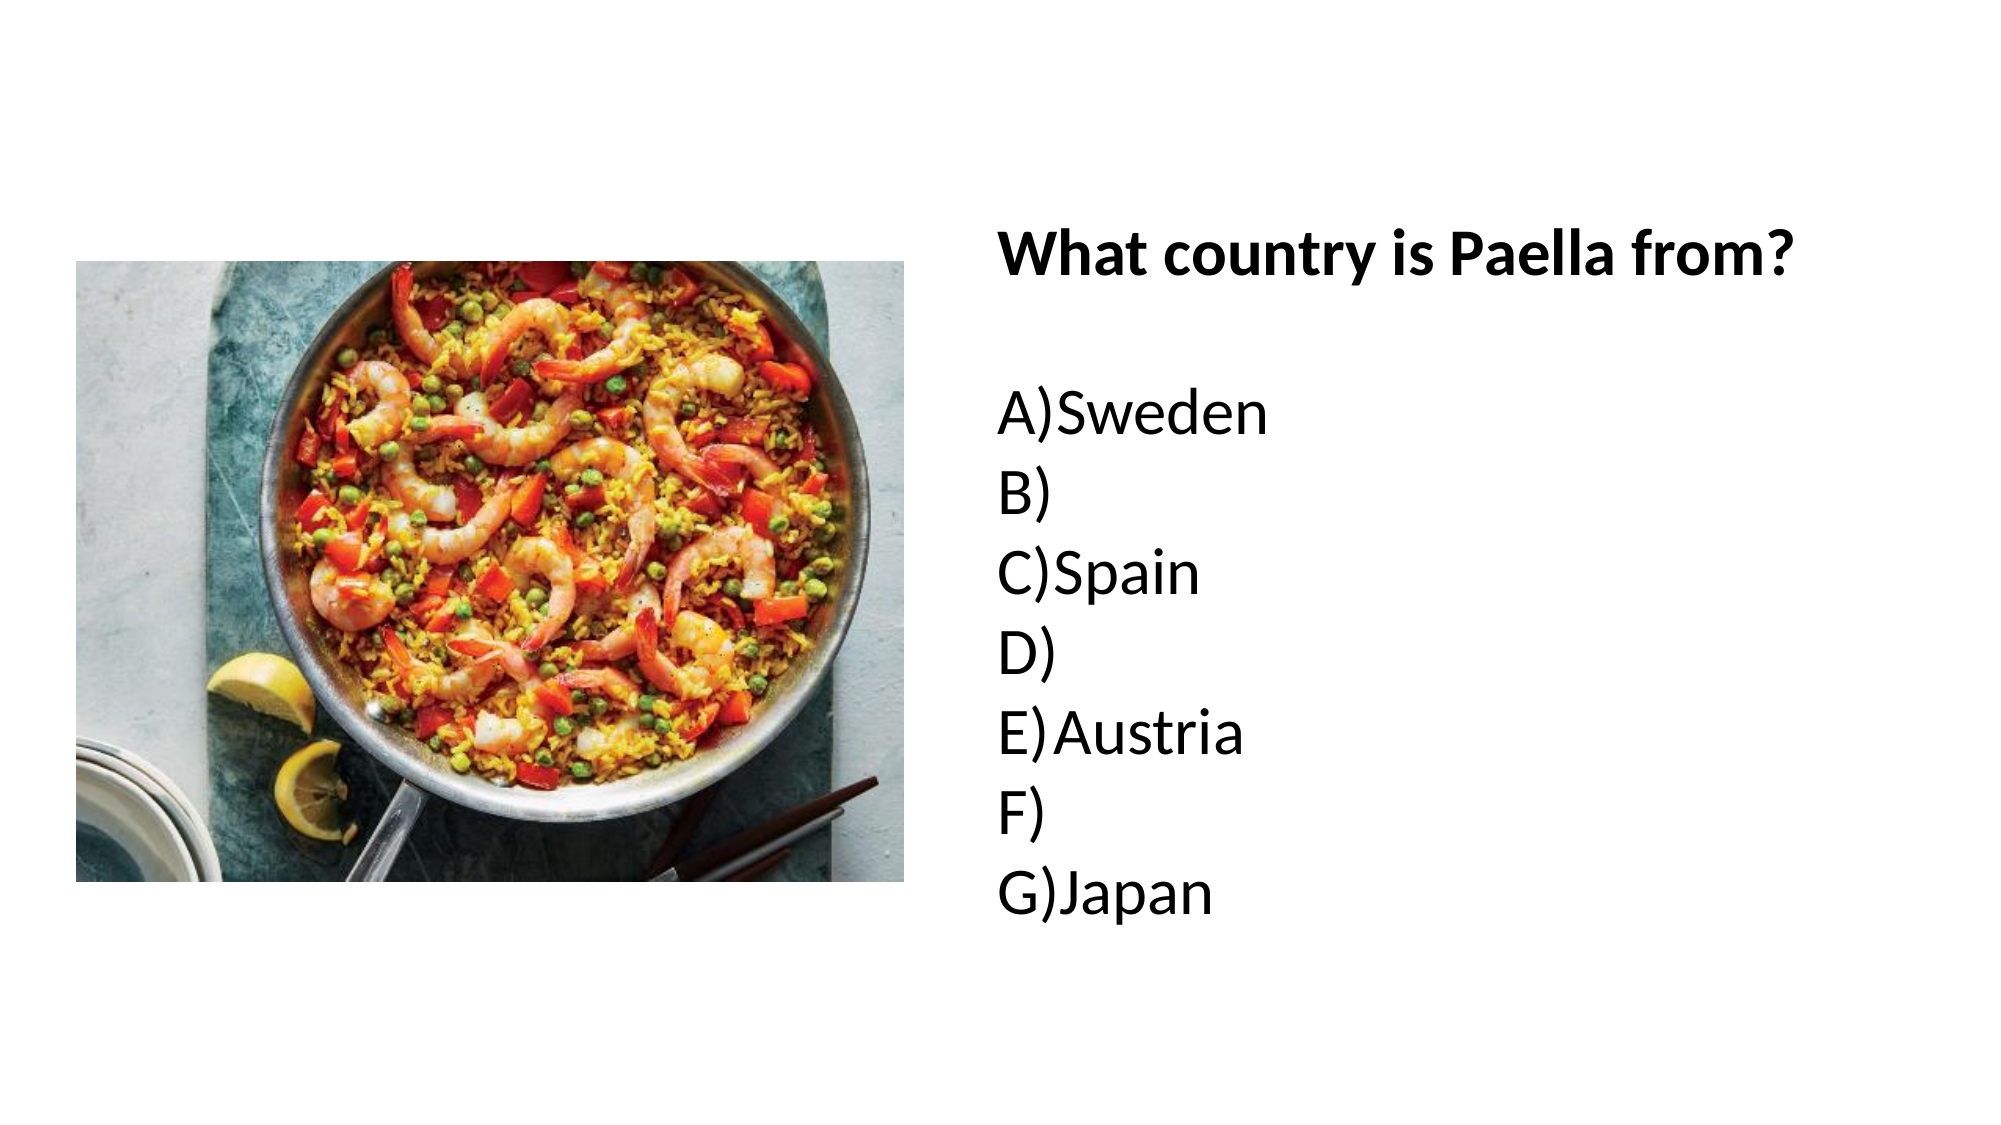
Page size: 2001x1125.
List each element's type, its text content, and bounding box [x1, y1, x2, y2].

text_box What country is Paella from? Sweden Spain Austria Japan [982, 200, 1927, 943]
picture [76, 261, 904, 883]
